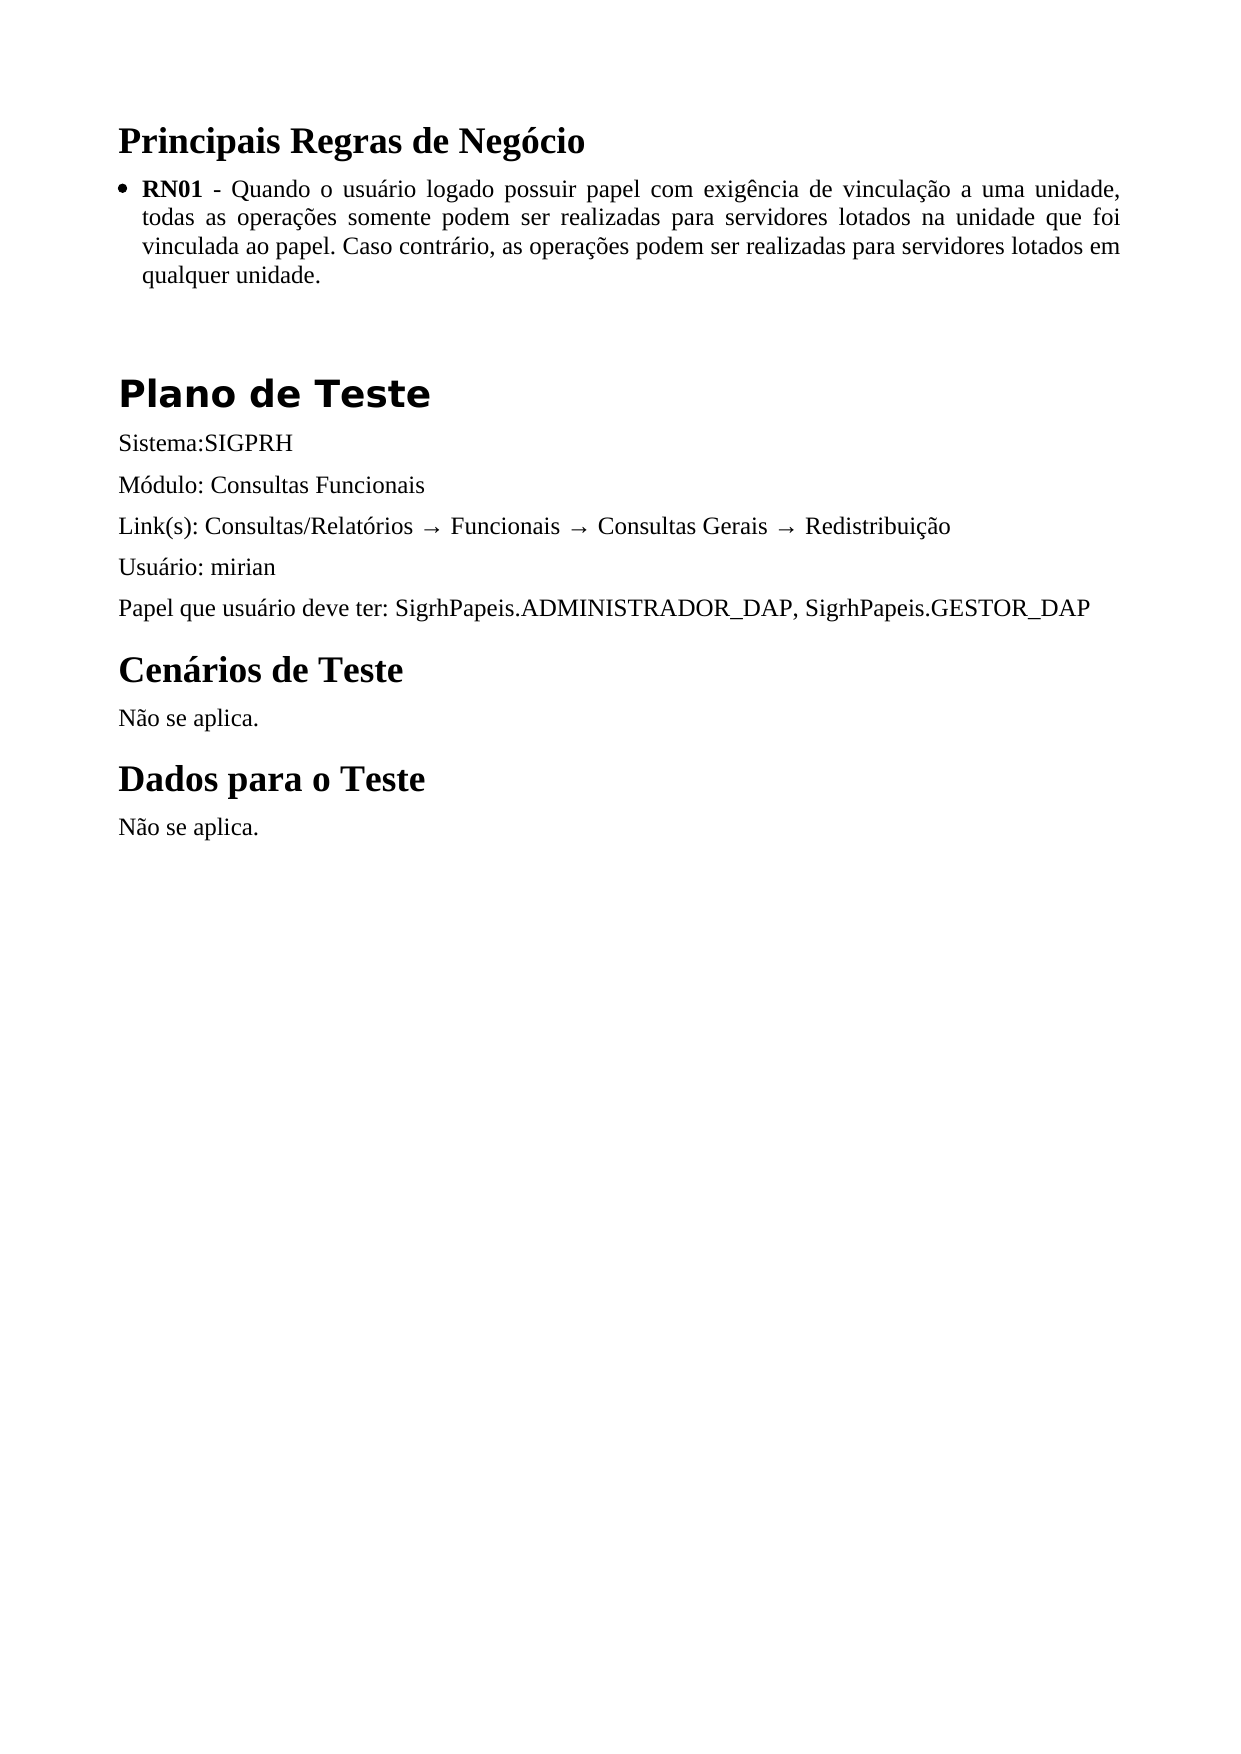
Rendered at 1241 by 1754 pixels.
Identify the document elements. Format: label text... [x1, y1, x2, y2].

list RN01 - Quando o usuário logado possuir papel com exigência de vinculação a uma unidade, todas as operações somente podem ser realizadas para servidores lotados na unidade que foi vinculada ao papel. Caso contrário, as operações podem ser realizadas para servidores lotados em qualquer unidade. [118, 174, 1122, 289]
subtitle Plano de Teste [118, 372, 1122, 416]
subtitle Dados para o Teste [118, 757, 1122, 800]
text Módulo: Consultas Funcionais [118, 470, 1122, 498]
text Link(s): Consultas/Relatórios → Funcionais → Consultas Gerais → Redistribuição [118, 511, 1122, 540]
text Papel que usuário deve ter: SigrhPapeis.ADMINISTRADOR_DAP, SigrhPapeis.GESTOR_DAP [118, 593, 1122, 622]
subtitle Cenários de Teste [118, 647, 1122, 690]
text Não se aplica. [118, 812, 1122, 841]
text Usuário: mirian [118, 552, 1122, 581]
subtitle Principais Regras de Negócio [118, 118, 1122, 161]
text Não se aplica. [118, 703, 1122, 732]
text Sistema:SIGPRH [118, 428, 1122, 457]
